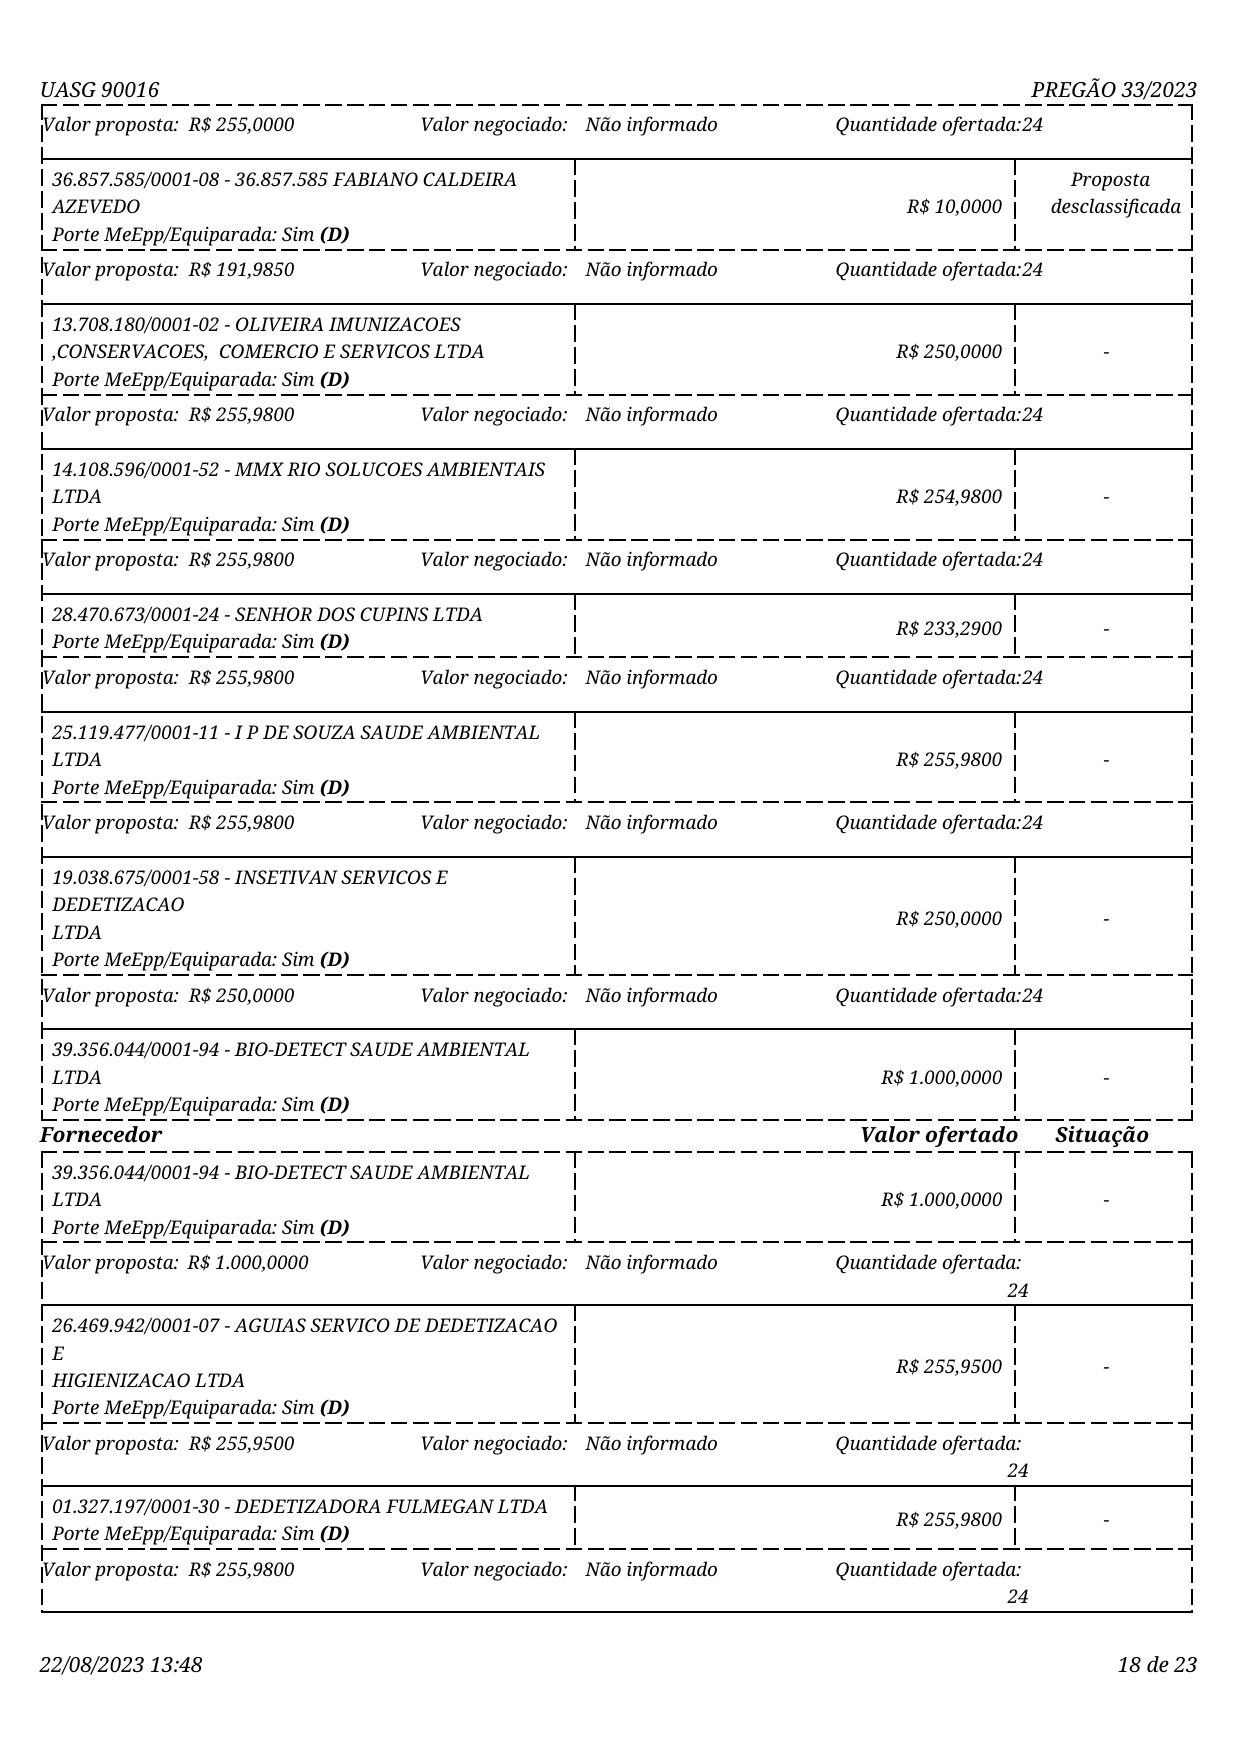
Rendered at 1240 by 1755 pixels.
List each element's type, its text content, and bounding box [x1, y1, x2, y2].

table_cell R$ 255,9800 [835, 713, 1014, 801]
table_cell [1015, 858, 1051, 973]
table_cell Valor proposta: R$ 255,9800 Valor negociado: [42, 1548, 575, 1611]
table_cell R$ 250,0000 [835, 858, 1014, 973]
table_cell Não informado [575, 249, 835, 303]
table_cell Valor proposta: R$ 255,9800 Valor negociado: [42, 656, 575, 711]
table_cell [1066, 1422, 1192, 1484]
table_cell [1015, 305, 1051, 393]
table_cell [575, 1306, 835, 1422]
table_cell Quantidade ofertada: 24 [835, 1548, 1066, 1611]
table_cell [1015, 1487, 1066, 1548]
table_cell Não informado [575, 656, 835, 711]
table_cell - [1051, 450, 1192, 538]
table_cell 13.708.180/0001-02 - OLIVEIRA IMUNIZACOES ,CONSERVACOES, COMERCIO E SERVICOS LTDA Porte MeEpp/Equiparada: Sim (D) [42, 305, 575, 393]
table_header 39.356.044/0001-94 - BIO-DETECT SAUDE AMBIENTAL LTDA Porte MeEpp/Equiparada: Sim (D) [42, 1151, 575, 1241]
table_cell R$ 233,2900 [835, 595, 1014, 656]
table_cell Não informado [575, 1241, 835, 1304]
table_cell Quantidade ofertada: 24 [835, 1241, 1066, 1304]
table_cell Não informado [575, 539, 835, 593]
table_cell Valor proposta: R$ 250,0000 Valor negociado: [42, 974, 575, 1028]
table_cell 39.356.044/0001-94 - BIO-DETECT SAUDE AMBIENTAL LTDA Porte MeEpp/Equiparada: Sim (D) [42, 1030, 575, 1118]
table_header [1015, 1151, 1066, 1241]
table_cell Valor proposta: R$ 255,0000 Valor negociado: [42, 104, 575, 158]
table_header - [1066, 1151, 1192, 1241]
table_cell [575, 450, 835, 538]
table_cell 36.857.585/0001-08 - 36.857.585 FABIANO CALDEIRA AZEVEDO Porte MeEpp/Equiparada: Sim (D) [42, 160, 575, 248]
table_cell [1015, 160, 1051, 248]
table_cell Quantidade ofertada: 24 [835, 104, 1051, 158]
table_cell [1066, 1241, 1192, 1304]
table_cell [575, 713, 835, 801]
table_cell Valor proposta: R$ 191,9850 Valor negociado: [42, 249, 575, 303]
table_cell - [1051, 1030, 1192, 1118]
table_cell Valor proposta: R$ 255,9800 Valor negociado: [42, 394, 575, 448]
table_cell [575, 1487, 835, 1548]
table_cell [1051, 656, 1192, 711]
table_cell - [1051, 858, 1192, 973]
table_cell [1066, 1548, 1192, 1611]
table_cell Quantidade ofertada: 24 [835, 1422, 1066, 1484]
table_cell [1051, 539, 1192, 593]
table_header R$ 1.000,0000 [835, 1151, 1014, 1241]
table_cell [575, 858, 835, 973]
table_cell - [1051, 595, 1192, 656]
table_cell [1015, 1030, 1051, 1118]
table_cell [575, 305, 835, 393]
table_cell Quantidade ofertada: 24 [835, 656, 1051, 711]
table_cell - [1051, 305, 1192, 393]
table_cell [575, 1030, 835, 1118]
table_cell - [1051, 713, 1192, 801]
table_cell [575, 595, 835, 656]
table_cell 26.469.942/0001-07 - AGUIAS SERVICO DE DEDETIZACAO E HIGIENIZACAO LTDA Porte MeEpp/Equiparada: Sim (D) [42, 1306, 575, 1422]
table_cell Valor proposta: R$ 255,9800 Valor negociado: [42, 801, 575, 856]
table_cell Não informado [575, 1422, 835, 1484]
table_cell [575, 160, 835, 248]
table_cell Não informado [575, 394, 835, 448]
table_cell 28.470.673/0001-24 - SENHOR DOS CUPINS LTDA Porte MeEpp/Equiparada: Sim (D) [42, 595, 575, 656]
table_cell Valor proposta: R$ 1.000,0000 Valor negociado: [42, 1241, 575, 1304]
table_cell Não informado [575, 104, 835, 158]
table_cell Valor proposta: R$ 255,9800 Valor negociado: [42, 539, 575, 593]
table_cell - [1066, 1487, 1192, 1548]
table_cell [1051, 394, 1192, 448]
table_cell R$ 255,9500 [835, 1306, 1014, 1422]
table_cell Quantidade ofertada: 24 [835, 801, 1051, 856]
table_header [575, 1151, 835, 1241]
table_cell Quantidade ofertada: 24 [835, 539, 1051, 593]
table_cell R$ 10,0000 [835, 160, 1014, 248]
table_cell Não informado [575, 801, 835, 856]
table_cell 19.038.675/0001-58 - INSETIVAN SERVICOS E DEDETIZACAO LTDA Porte MeEpp/Equiparada: Sim (D) [42, 858, 575, 973]
table_cell R$ 250,0000 [835, 305, 1014, 393]
table_cell R$ 255,9800 [835, 1487, 1014, 1548]
table_cell R$ 254,9800 [835, 450, 1014, 538]
table_cell Proposta desclassificada [1051, 160, 1192, 248]
table_cell [1051, 801, 1192, 856]
table_cell 14.108.596/0001-52 - MMX RIO SOLUCOES AMBIENTAIS LTDA Porte MeEpp/Equiparada: Sim (D) [42, 450, 575, 538]
table_cell 01.327.197/0001-30 - DEDETIZADORA FULMEGAN LTDA Porte MeEpp/Equiparada: Sim (D) [42, 1487, 575, 1548]
table_cell [1051, 974, 1192, 1028]
text Fornecedor Valor ofertado Situação [39, 1121, 1200, 1149]
table_cell Quantidade ofertada: 24 [835, 249, 1051, 303]
table_cell [1015, 595, 1051, 656]
table_cell Não informado [575, 1548, 835, 1611]
table_cell Quantidade ofertada: 24 [835, 394, 1051, 448]
table_cell Valor proposta: R$ 255,9500 Valor negociado: [42, 1422, 575, 1484]
table_cell [1015, 713, 1051, 801]
table_cell Quantidade ofertada: 24 [835, 974, 1051, 1028]
table_cell [1051, 249, 1192, 303]
table_cell [1051, 104, 1192, 158]
table_cell R$ 1.000,0000 [835, 1030, 1014, 1118]
table_cell [1015, 1306, 1066, 1422]
table_cell 25.119.477/0001-11 - I P DE SOUZA SAUDE AMBIENTAL LTDA Porte MeEpp/Equiparada: Sim (D) [42, 713, 575, 801]
table_cell - [1066, 1306, 1192, 1422]
table_cell [1015, 450, 1051, 538]
table_cell Não informado [575, 974, 835, 1028]
